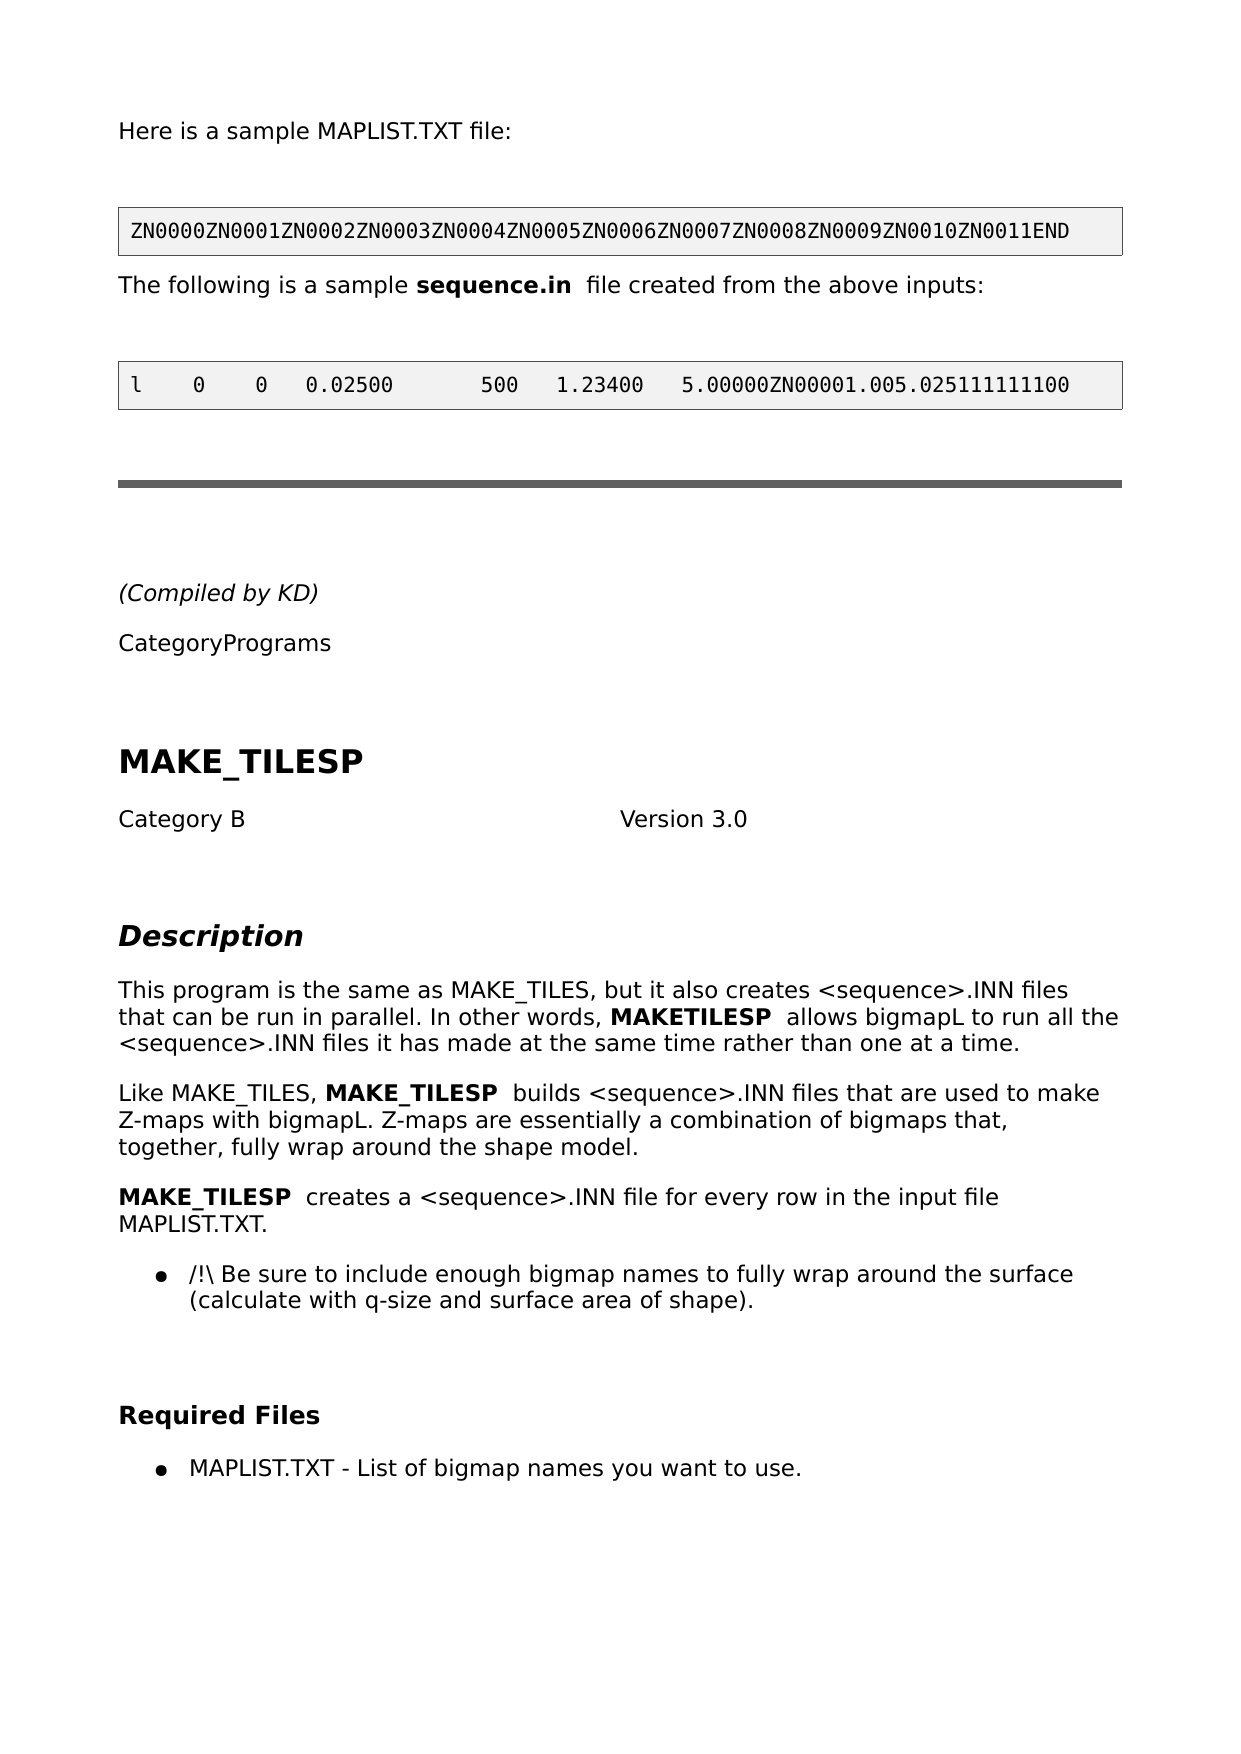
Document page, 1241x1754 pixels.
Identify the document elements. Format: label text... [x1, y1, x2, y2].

text l 0 0 0.02500 500 1.23400 5.00000ZN00001.005.025111111100 [119, 362, 1122, 409]
list MAPLIST.TXT - List of bigmap names you want to use. [153, 1455, 1122, 1481]
subtitle Description [118, 919, 1122, 953]
text The following is a sample sequence.in file created from the above inputs: [118, 273, 1122, 299]
text Here is a sample MAPLIST.TXT file: [118, 118, 1122, 145]
text Like MAKE_TILES, MAKE_TILESP builds <sequence>.INN files that are used to make Z-maps with bigmapL. Z-maps are essentially a combination of bigmaps that, together, fully wrap around the shape model. [118, 1081, 1122, 1161]
text (Compiled by KD) [118, 580, 1122, 606]
table_header Version 3.0 [620, 794, 1122, 844]
text ZN0000ZN0001ZN0002ZN0003ZN0004ZN0005ZN0006ZN0007ZN0008ZN0009ZN0010ZN0011END [119, 208, 1122, 255]
subtitle Required Files [118, 1401, 1122, 1431]
table_header Category B [118, 794, 620, 844]
text This program is the same as MAKE_TILES, but it also creates <sequence>.INN files that can be run in parallel. In other words, MAKETILESP allows bigmapL to run all the <sequence>.INN files it has made at the same time rather than one at a time. [118, 977, 1122, 1057]
list /!\ Be sure to include enough bigmap names to fully wrap around the surface (calculate with q-size and surface area of shape). [153, 1261, 1122, 1314]
subtitle MAKE_TILESP [118, 744, 1122, 781]
text MAKE_TILESP creates a <sequence>.INN file for every row in the input file MAPLIST.TXT. [118, 1184, 1122, 1237]
text CategoryPrograms [118, 630, 1122, 657]
